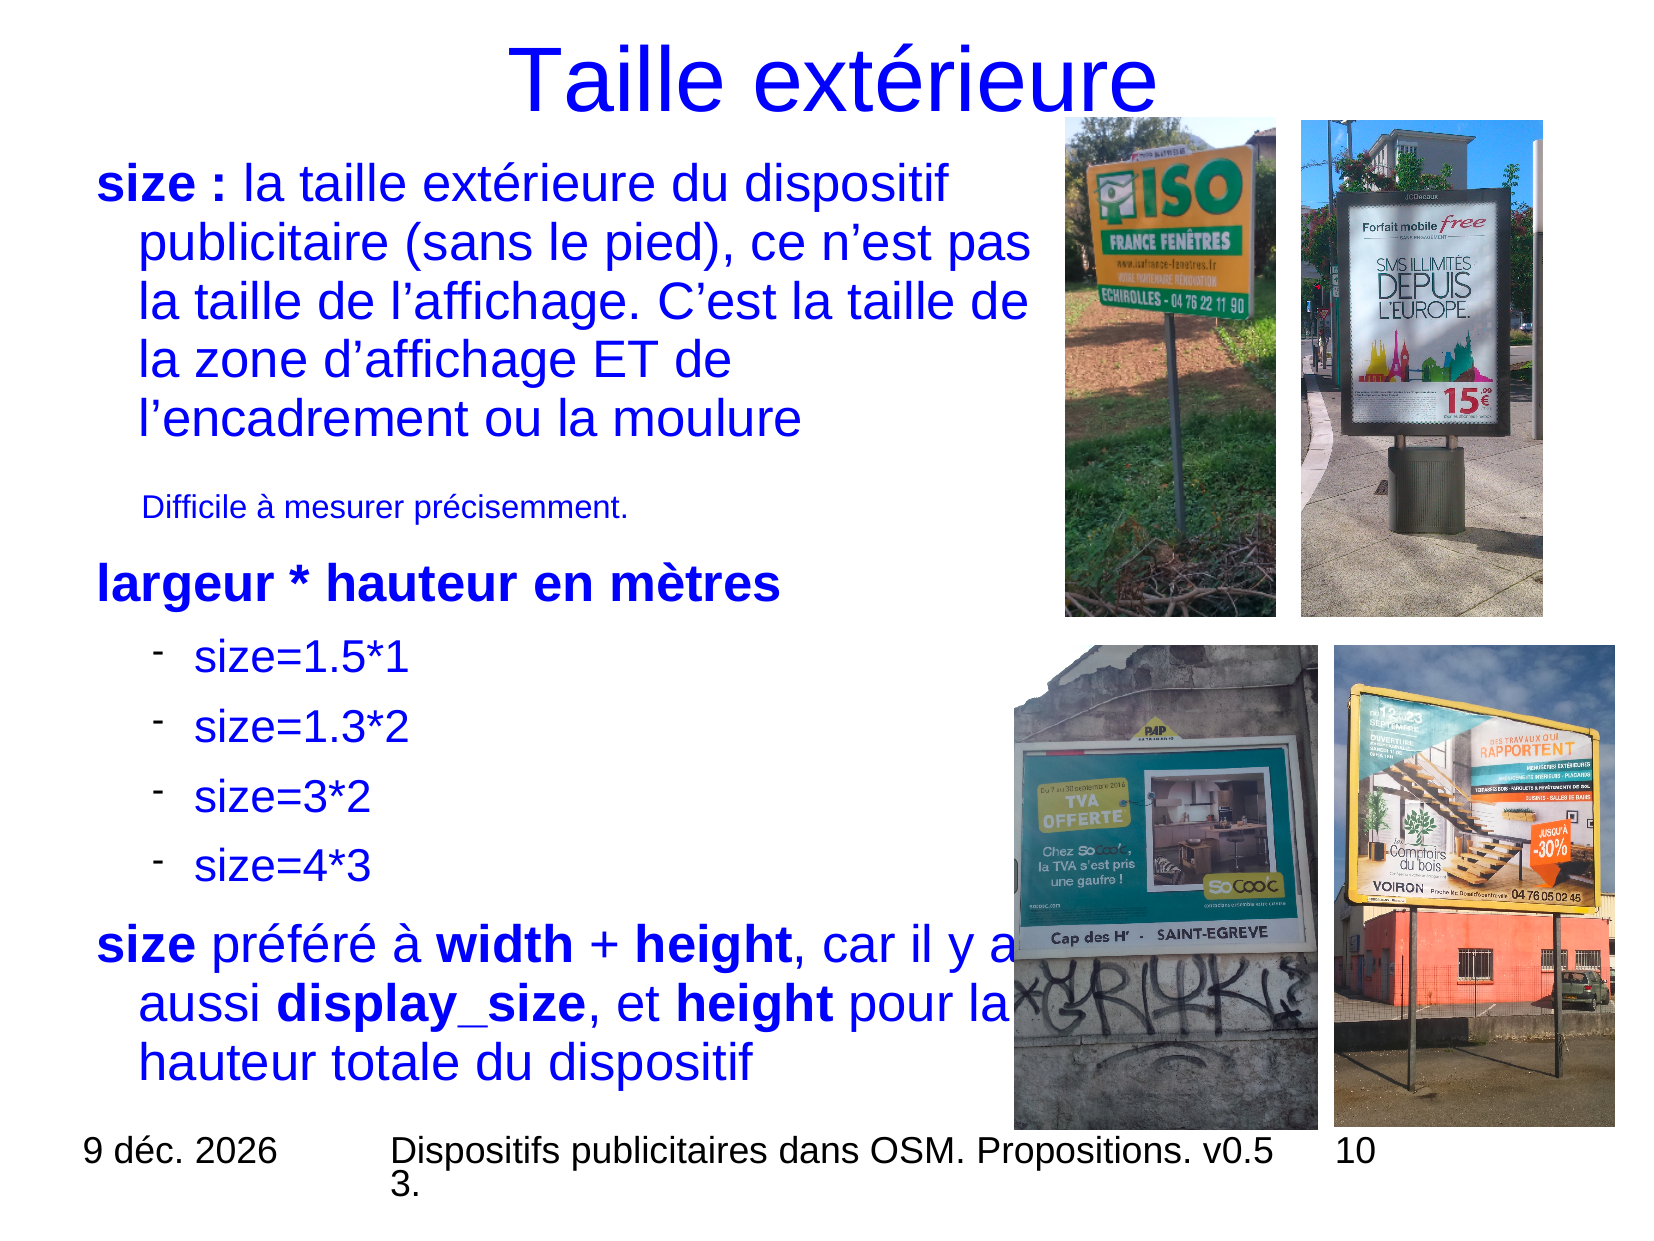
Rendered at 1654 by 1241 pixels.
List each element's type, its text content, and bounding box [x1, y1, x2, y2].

picture [1334, 645, 1615, 1127]
picture [1301, 120, 1543, 617]
picture [1065, 117, 1276, 617]
list size : la taille extérieure du dispositif publicitaire (sans le pied), ce n’est pas la taille de l’affichage. C’est la taille de la zone d’affichage ET de l’encadrement ou la moulure Difficile à mesurer précisemment. largeur * hauteur en mètres size=1.5*1 size=1.3*2 size=3*2 size=4*3 size préféré à width + height, car il y a aussi display_size, et height pour la hauteur totale du dispositif [82, 149, 1035, 1096]
title Taille extérieure [90, 19, 1579, 135]
picture [1014, 645, 1318, 1130]
